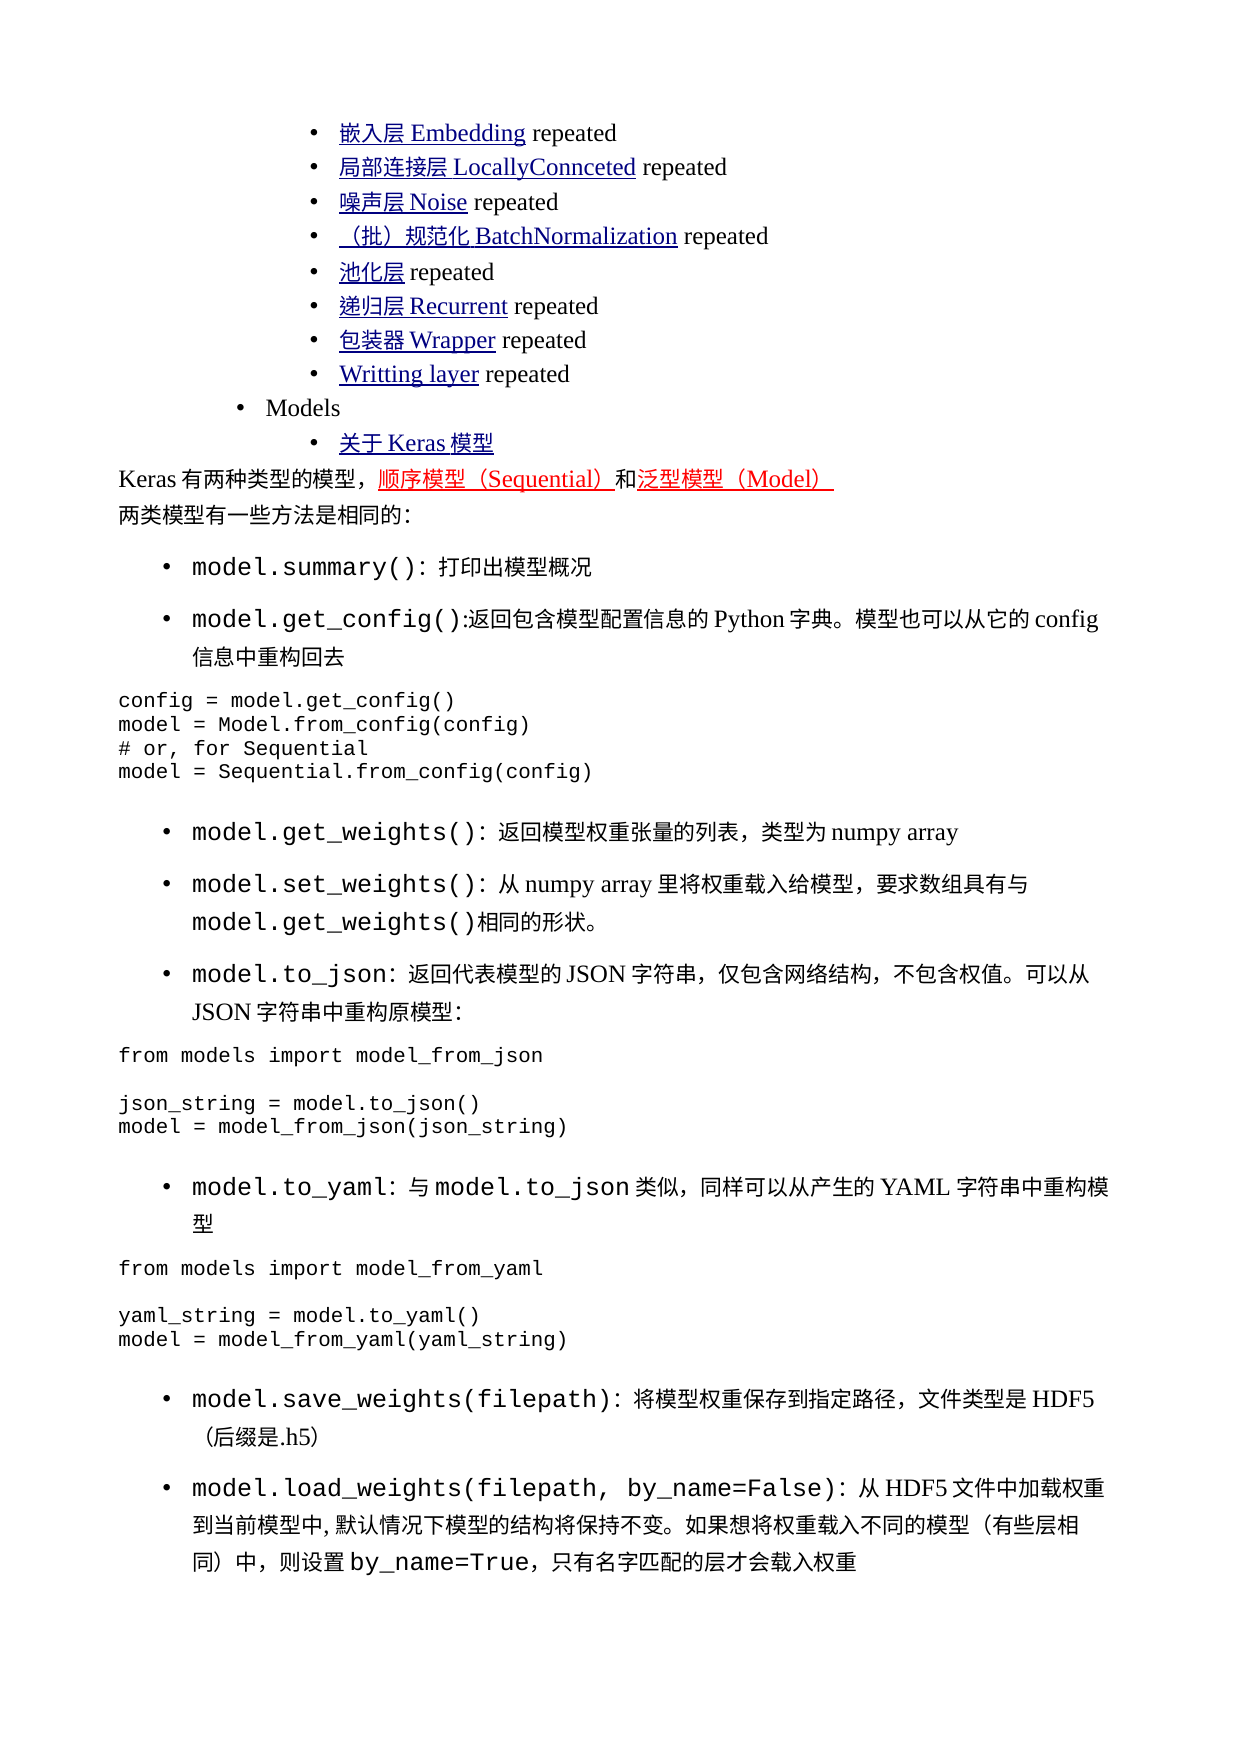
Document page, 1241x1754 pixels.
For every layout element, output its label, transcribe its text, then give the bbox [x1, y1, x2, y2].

text Keras有两种类型的模型，顺序模型（Sequential）和泛型模型（Model） [118, 462, 1122, 494]
list model.load_weights(filepath, by_name=False)：从HDF5文件中加载权重到当前模型中, 默认情况下模型的结构将保持不变。如果想将权重载入不同的模型（有些层相同）中，则设置by_name=True，只有名字匹配的层才会载入权重 [162, 1471, 1122, 1577]
list 递归层Recurrent repeated [309, 291, 1122, 321]
text json_string = model.to_json() [118, 1093, 1122, 1116]
text from models import model_from_json [118, 1045, 1122, 1069]
text config = model.get_config() [118, 690, 1122, 714]
list model.get_weights()：返回模型权重张量的列表，类型为numpy array [162, 814, 1122, 847]
list （批）规范化BatchNormalization repeated [309, 221, 1122, 250]
list model.save_weights(filepath)：将模型权重保存到指定路径，文件类型是HDF5（后缀是.h5） [162, 1382, 1122, 1451]
text yaml_string = model.to_yaml() [118, 1305, 1122, 1329]
text 两类模型有一些方法是相同的： [118, 498, 1122, 530]
text model = model_from_yaml(yaml_string) [118, 1329, 1122, 1353]
list 关于Keras模型 [309, 426, 1122, 457]
list model.to_json：返回代表模型的JSON字符串，仅包含网络结构，不包含权值。可以从JSON字符串中重构原模型： [162, 957, 1122, 1026]
text # or, for Sequential [118, 738, 1122, 761]
list 池化层 repeated [309, 255, 1122, 287]
list model.set_weights()：从numpy array里将权重载入给模型，要求数组具有与model.get_weights()相同的形状。 [162, 867, 1122, 937]
list Writting layer repeated [309, 359, 1122, 388]
list 噪声层Noise repeated [309, 186, 1122, 216]
list 嵌入层 Embedding repeated [309, 118, 1122, 148]
text from models import model_from_yaml [118, 1258, 1122, 1282]
list Models [236, 393, 1122, 421]
text model = model_from_json(json_string) [118, 1116, 1122, 1140]
list 包装器Wrapper repeated [309, 325, 1122, 355]
list model.summary()：打印出模型概况 [162, 549, 1122, 582]
list model.to_yaml：与model.to_json类似，同样可以从产生的YAML字符串中重构模型 [162, 1169, 1122, 1239]
text model = Sequential.from_config(config) [118, 761, 1122, 785]
text model = Model.from_config(config) [118, 714, 1122, 738]
list model.get_config():返回包含模型配置信息的Python字典。模型也可以从它的config信息中重构回去 [162, 602, 1122, 671]
list 局部连接层LocallyConnceted repeated [309, 152, 1122, 182]
